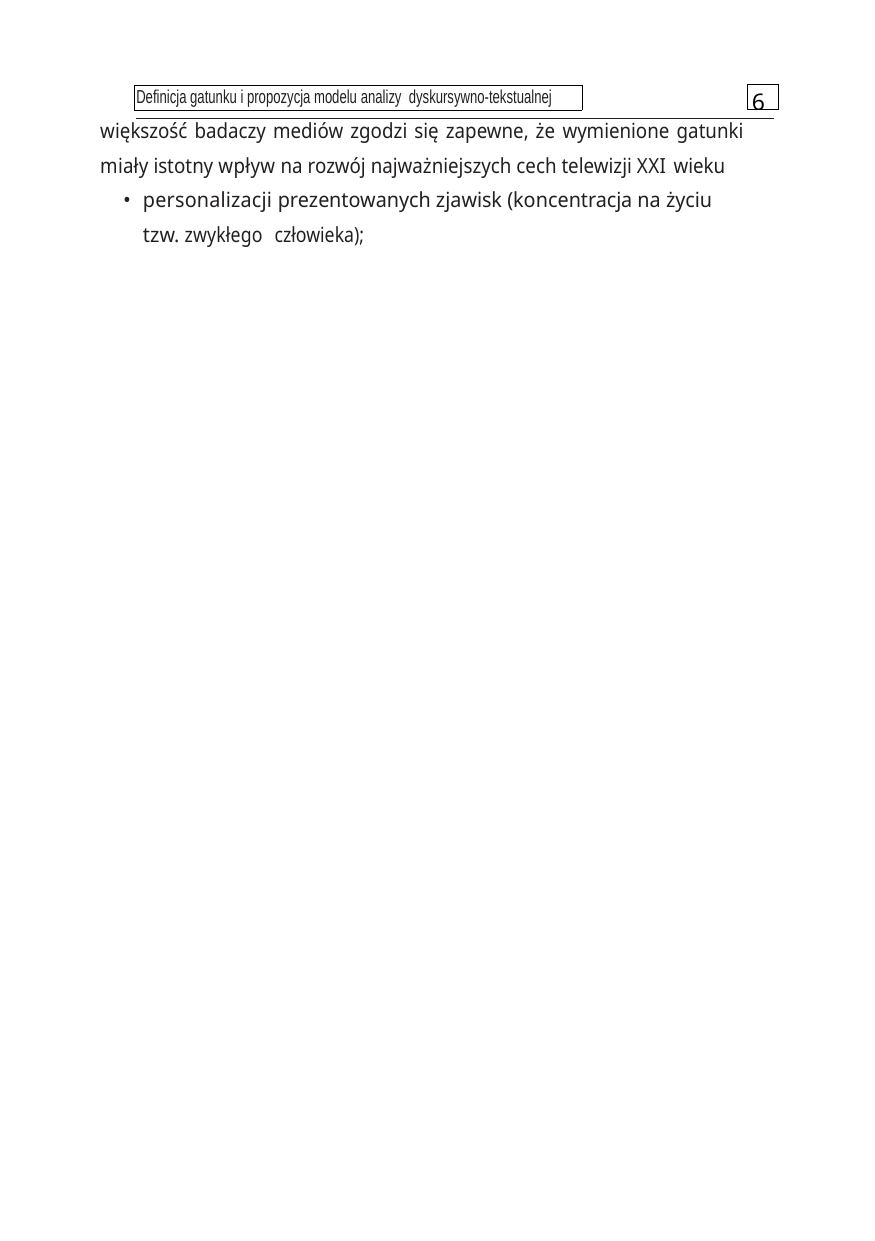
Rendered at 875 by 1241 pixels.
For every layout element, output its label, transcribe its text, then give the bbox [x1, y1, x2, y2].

text większość badaczy mediów zgodzi się zapewne, że wymienione gatunki miały istotny wpływ na rozwój najważniejszych cech telewizji XXI wieku [100, 117, 743, 179]
list personalizacji prezentowanych zjawisk (koncentracja na życiu tzw. zwykłego człowieka); [123, 185, 741, 248]
